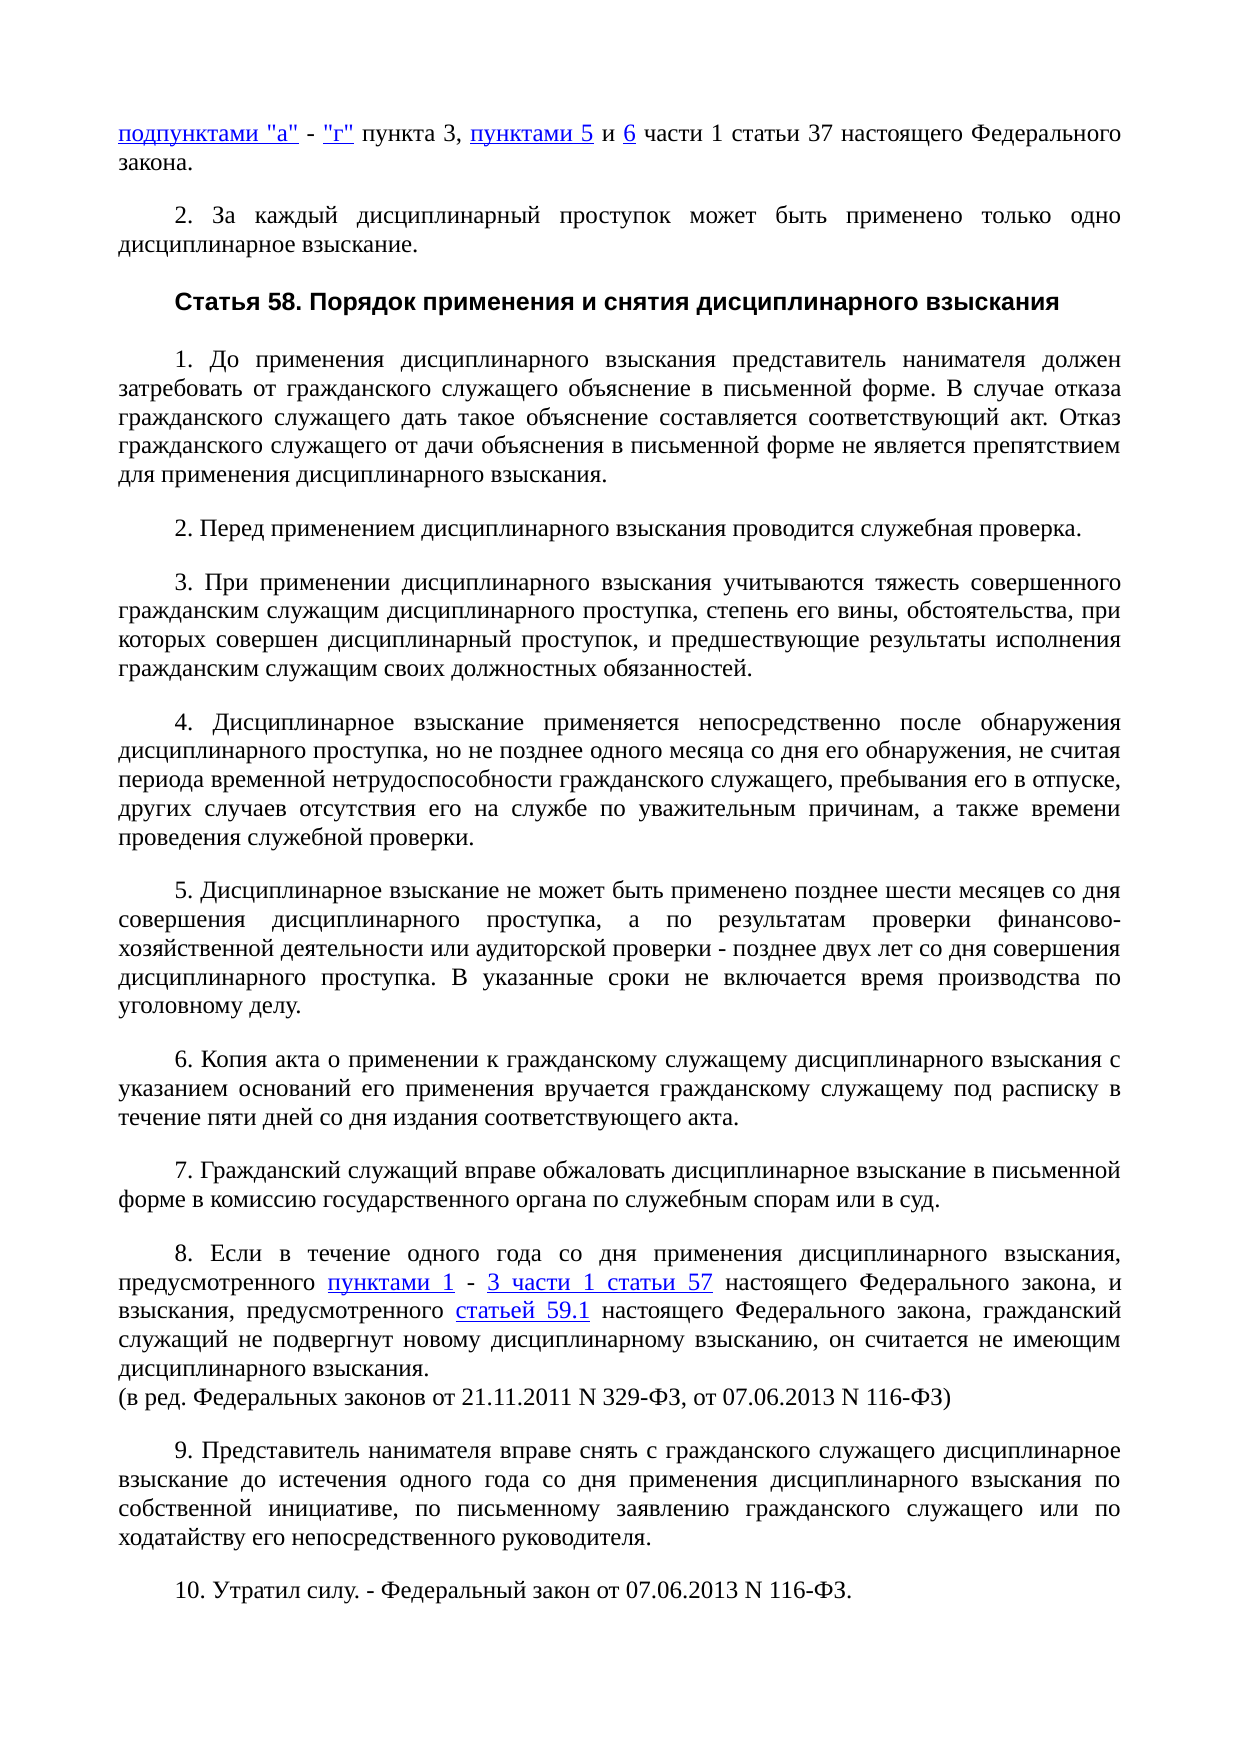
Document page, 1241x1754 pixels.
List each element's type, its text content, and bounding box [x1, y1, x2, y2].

text 2. За каждый дисциплинарный проступок может быть применено только одно дисциплинарное взыскание. [118, 201, 1122, 258]
text 4. Дисциплинарное взыскание применяется непосредственно после обнаружения дисциплинарного проступка, но не позднее одного месяца со дня его обнаружения, не считая периода временной нетрудоспособности гражданского служащего, пребывания его в отпуске, других случаев отсутствия его на службе по уважительным причинам, а также времени проведения служебной проверки. [118, 707, 1122, 851]
text 6. Копия акта о применении к гражданскому служащему дисциплинарного взыскания с указанием оснований его применения вручается гражданскому служащему под расписку в течение пяти дней со дня издания соответствующего акта. [118, 1044, 1122, 1131]
text 2. Перед применением дисциплинарного взыскания проводится служебная проверка. [118, 513, 1122, 542]
text 3. При применении дисциплинарного взыскания учитываются тяжесть совершенного гражданским служащим дисциплинарного проступка, степень его вины, обстоятельства, при которых совершен дисциплинарный проступок, и предшествующие результаты исполнения гражданским служащим своих должностных обязанностей. [118, 567, 1122, 682]
text 7. Гражданский служащий вправе обжаловать дисциплинарное взыскание в письменной форме в комиссию государственного органа по служебным спорам или в суд. [118, 1156, 1122, 1213]
text 5. Дисциплинарное взыскание не может быть применено позднее шести месяцев со дня совершения дисциплинарного проступка, а по результатам проверки финансово-хозяйственной деятельности или аудиторской проверки - позднее двух лет со дня совершения дисциплинарного проступка. В указанные сроки не включается время производства по уголовному делу. [118, 876, 1122, 1019]
title Статья 58. Порядок применения и снятия дисциплинарного взыскания [118, 287, 1122, 316]
text (в ред. Федеральных законов от 21.11.2011 N 329-ФЗ, от 07.06.2013 N 116-ФЗ) [118, 1382, 1122, 1411]
text подпунктами "а" - "г" пункта 3, пунктами 5 и 6 части 1 статьи 37 настоящего Федерального закона. [118, 118, 1122, 176]
text 1. До применения дисциплинарного взыскания представитель нанимателя должен затребовать от гражданского служащего объяснение в письменной форме. В случае отказа гражданского служащего дать такое объяснение составляется соответствующий акт. Отказ гражданского служащего от дачи объяснения в письменной форме не является препятствием для применения дисциплинарного взыскания. [118, 344, 1122, 488]
text 9. Представитель нанимателя вправе снять с гражданского служащего дисциплинарное взыскание до истечения одного года со дня применения дисциплинарного взыскания по собственной инициативе, по письменному заявлению гражданского служащего или по ходатайству его непосредственного руководителя. [118, 1436, 1122, 1551]
text 10. Утратил силу. - Федеральный закон от 07.06.2013 N 116-ФЗ. [118, 1576, 1122, 1604]
text 8. Если в течение одного года со дня применения дисциплинарного взыскания, предусмотренного пунктами 1 - 3 части 1 статьи 57 настоящего Федерального закона, и взыскания, предусмотренного статьей 59.1 настоящего Федерального закона, гражданский служащий не подвергнут новому дисциплинарному взысканию, он считается не имеющим дисциплинарного взыскания. [118, 1238, 1122, 1382]
